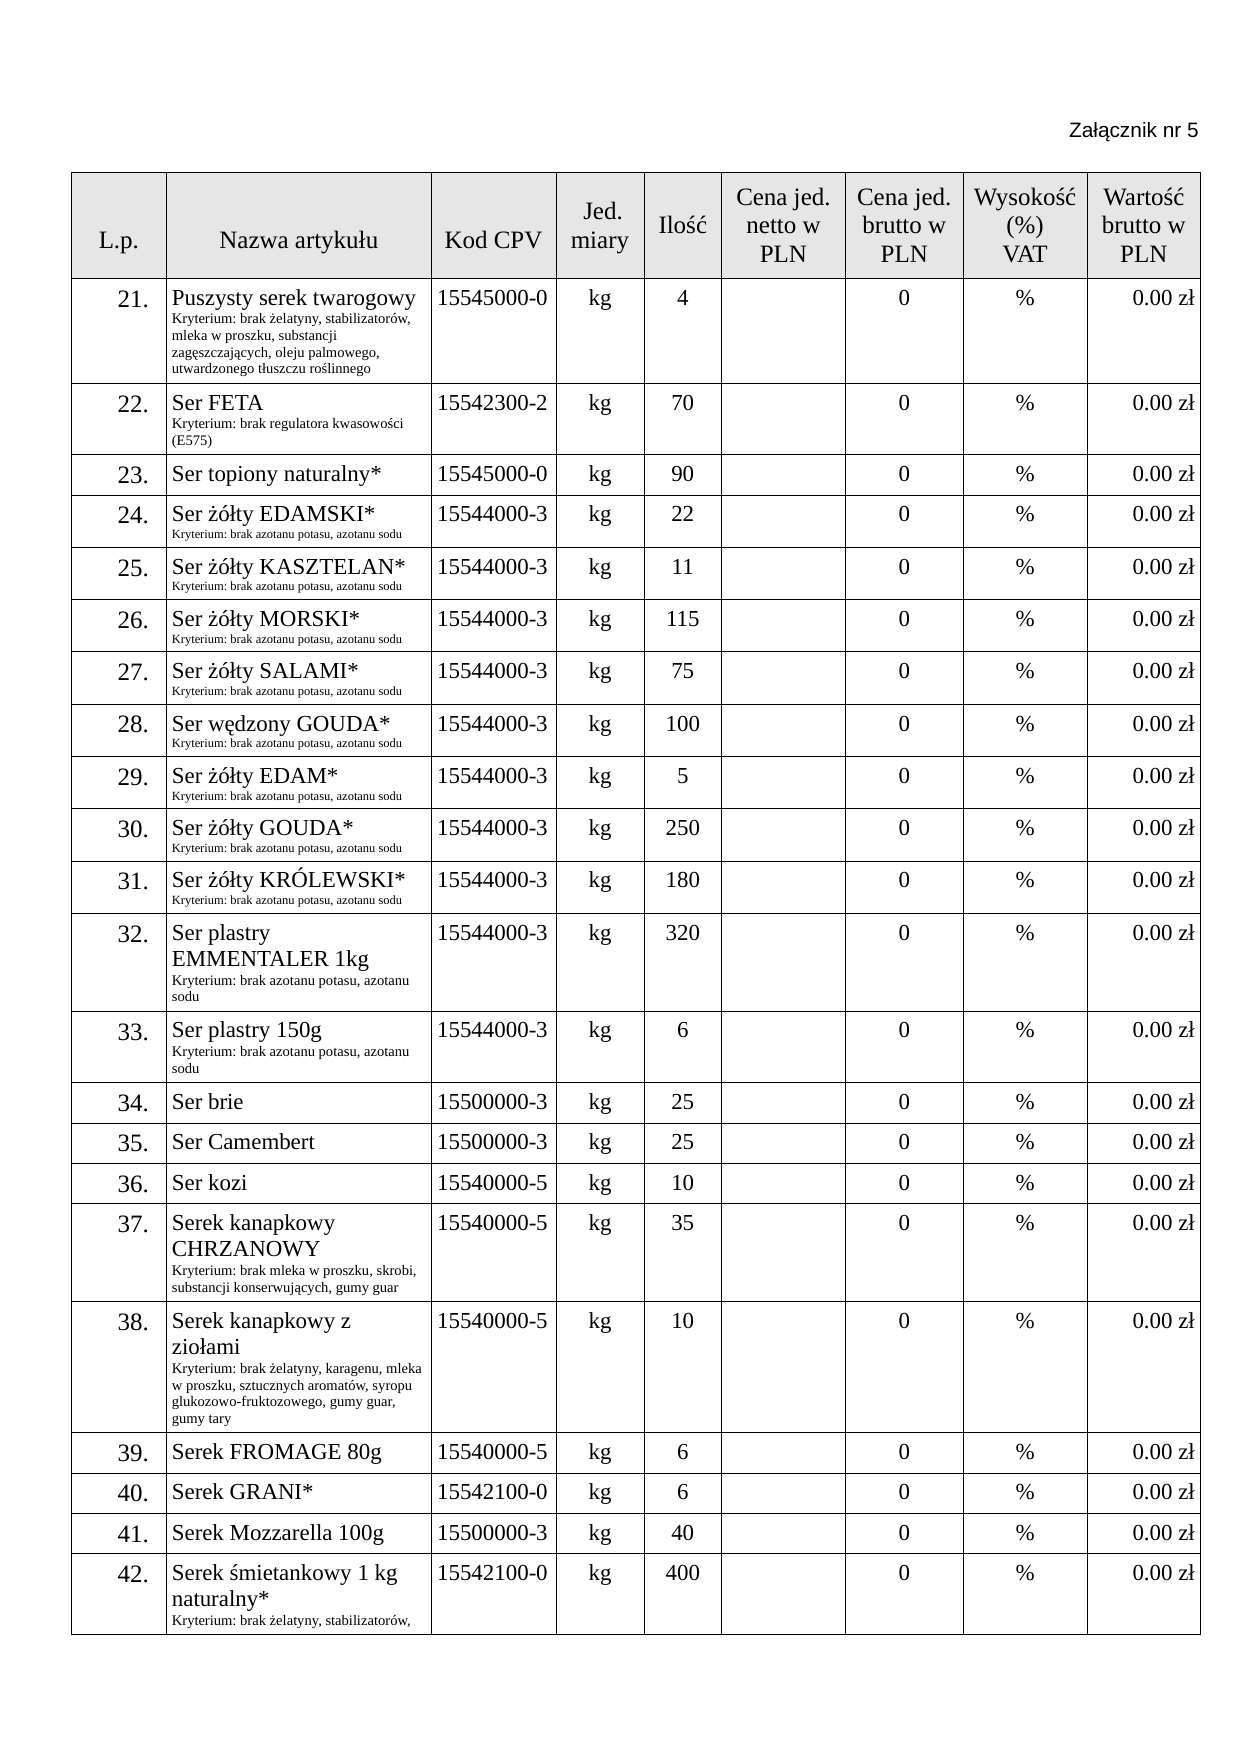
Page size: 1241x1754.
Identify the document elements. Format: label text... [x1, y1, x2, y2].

table_cell [72, 600, 166, 651]
table_cell [722, 1302, 845, 1432]
table_cell Ser żółty GOUDA* Kryterium: brak azotanu potasu, azotanu sodu [167, 809, 431, 861]
table_cell 15544000-3 [432, 652, 556, 704]
table_header Ilość [645, 173, 721, 278]
table_cell kg [557, 1302, 644, 1432]
table_cell Serek kanapkowy z ziołami Kryterium: brak żelatyny, karagenu, mleka w proszku, sztucznych aromatów, syropu glukozowo-fruktozowego, gumy guar, gumy tary [167, 1302, 431, 1432]
table_cell 0,00 zł [1088, 652, 1200, 704]
table_cell Ser wędzony GOUDA* Kryterium: brak azotanu potasu, azotanu sodu [167, 705, 431, 756]
table_cell 0,00 zł [1088, 496, 1200, 547]
table_cell Serek GRANI* [167, 1474, 431, 1513]
table_cell [722, 548, 845, 599]
table_cell Ser topiony naturalny* [167, 455, 431, 494]
table_cell 0 [846, 455, 963, 494]
table_cell 15544000-3 [432, 548, 556, 599]
table_cell [72, 652, 166, 704]
table_cell 15540000-5 [432, 1164, 556, 1203]
table_cell 0,00 zł [1088, 1554, 1200, 1634]
table_cell [722, 705, 845, 756]
table_cell [72, 1083, 166, 1122]
table_cell [72, 1164, 166, 1203]
table_cell % [964, 809, 1087, 861]
table_cell 0 [846, 1083, 963, 1122]
table_cell 6 [645, 1433, 721, 1473]
table_cell 10 [645, 1302, 721, 1432]
table_cell 15542300-2 [432, 384, 556, 454]
table_cell [722, 862, 845, 913]
table_cell 0 [846, 384, 963, 454]
table_cell 180 [645, 862, 721, 913]
table_cell 25 [645, 1083, 721, 1122]
table_cell % [964, 1433, 1087, 1473]
table_cell [722, 1514, 845, 1553]
table_cell Ser Camembert [167, 1124, 431, 1163]
table_cell Ser żółty KRÓLEWSKI* Kryterium: brak azotanu potasu, azotanu sodu [167, 862, 431, 913]
table_cell 0,00 zł [1088, 1514, 1200, 1553]
table_cell 15544000-3 [432, 757, 556, 808]
table_cell Ser kozi [167, 1164, 431, 1203]
table_cell kg [557, 757, 644, 808]
table_cell % [964, 600, 1087, 651]
table_cell Serek FROMAGE 80g [167, 1433, 431, 1473]
table_cell [72, 705, 166, 756]
table_cell 15545000-0 [432, 455, 556, 494]
table_cell 0,00 zł [1088, 862, 1200, 913]
table_cell % [964, 652, 1087, 704]
table_cell Ser żółty KASZTELAN* Kryterium: brak azotanu potasu, azotanu sodu [167, 548, 431, 599]
table_cell [722, 809, 845, 861]
table_cell 0 [846, 1433, 963, 1473]
table_cell [722, 455, 845, 494]
table_cell 11 [645, 548, 721, 599]
table_cell Ser żółty MORSKI* Kryterium: brak azotanu potasu, azotanu sodu [167, 600, 431, 651]
table_cell kg [557, 1124, 644, 1163]
table_cell % [964, 1083, 1087, 1122]
table_cell % [964, 862, 1087, 913]
table_cell 25 [645, 1124, 721, 1163]
table_cell [72, 1204, 166, 1301]
table_cell 0,00 zł [1088, 279, 1200, 383]
table_cell kg [557, 652, 644, 704]
table_cell 15544000-3 [432, 1012, 556, 1082]
table_cell [72, 1554, 166, 1634]
table_cell % [964, 1012, 1087, 1082]
table_cell 0 [846, 600, 963, 651]
table_cell 15500000-3 [432, 1514, 556, 1553]
table_cell 15545000-0 [432, 279, 556, 383]
table_header Nazwa artykułu [167, 173, 431, 278]
table_cell 10 [645, 1164, 721, 1203]
table_cell kg [557, 1204, 644, 1301]
table_cell [72, 1302, 166, 1432]
table_cell kg [557, 496, 644, 547]
table_cell % [964, 1514, 1087, 1553]
table_cell kg [557, 279, 644, 383]
table_cell [722, 279, 845, 383]
table_cell [72, 757, 166, 808]
table_cell [722, 1124, 845, 1163]
table_cell 0 [846, 1124, 963, 1163]
table_cell 0 [846, 1514, 963, 1553]
table_cell kg [557, 1433, 644, 1473]
table_cell Ser plastry EMMENTALER 1kg Kryterium: brak azotanu potasu, azotanu sodu [167, 914, 431, 1011]
table_cell [722, 1164, 845, 1203]
table_cell 0 [846, 757, 963, 808]
table_cell 15542100-0 [432, 1554, 556, 1634]
table_cell [722, 1474, 845, 1513]
table_cell 0,00 zł [1088, 914, 1200, 1011]
table_cell 0 [846, 1302, 963, 1432]
table_cell 15544000-3 [432, 809, 556, 861]
table_cell [72, 279, 166, 383]
table_cell kg [557, 1514, 644, 1553]
table_cell % [964, 1474, 1087, 1513]
table_cell Ser brie [167, 1083, 431, 1122]
table_cell [72, 1124, 166, 1163]
table_cell [72, 809, 166, 861]
table_cell [72, 1474, 166, 1513]
table_cell 0,00 zł [1088, 1164, 1200, 1203]
table_cell [72, 548, 166, 599]
table_cell 5 [645, 757, 721, 808]
table_cell 0,00 zł [1088, 384, 1200, 454]
table_cell kg [557, 548, 644, 599]
table_cell kg [557, 705, 644, 756]
table_cell 0 [846, 652, 963, 704]
table_cell 0 [846, 1204, 963, 1301]
table_cell 0 [846, 862, 963, 913]
table_cell 6 [645, 1012, 721, 1082]
table_cell 0,00 zł [1088, 1433, 1200, 1473]
table_cell kg [557, 384, 644, 454]
table_cell 0,00 zł [1088, 1204, 1200, 1301]
table_cell 0 [846, 1474, 963, 1513]
table_cell % [964, 384, 1087, 454]
table_cell 0 [846, 1164, 963, 1203]
table_cell 6 [645, 1474, 721, 1513]
table_cell Ser żółty EDAM* Kryterium: brak azotanu potasu, azotanu sodu [167, 757, 431, 808]
table_cell kg [557, 600, 644, 651]
table_cell % [964, 914, 1087, 1011]
table_cell 0,00 zł [1088, 705, 1200, 756]
table_cell 0 [846, 548, 963, 599]
table_cell 15500000-3 [432, 1083, 556, 1122]
table_cell [72, 384, 166, 454]
table_cell [722, 1083, 845, 1122]
table_cell kg [557, 455, 644, 494]
table_cell 250 [645, 809, 721, 861]
table_cell 4 [645, 279, 721, 383]
table_header Kod CPV [432, 173, 556, 278]
table_cell % [964, 705, 1087, 756]
table_cell 115 [645, 600, 721, 651]
table_cell % [964, 279, 1087, 383]
table_cell % [964, 1204, 1087, 1301]
table_cell 320 [645, 914, 721, 1011]
table_cell [722, 1554, 845, 1634]
table_cell Ser plastry 150g Kryterium: brak azotanu potasu, azotanu sodu [167, 1012, 431, 1082]
table_cell % [964, 1164, 1087, 1203]
table_cell 15500000-3 [432, 1124, 556, 1163]
table_cell 0 [846, 1554, 963, 1634]
table_cell 15542100-0 [432, 1474, 556, 1513]
table_cell [72, 914, 166, 1011]
table_cell Puszysty serek twarogowy Kryterium: brak żelatyny, stabilizatorów, mleka w proszku, substancji zagęszczających, oleju palmowego, utwardzonego tłuszczu roślinnego [167, 279, 431, 383]
table_cell [72, 1012, 166, 1082]
table_cell [72, 496, 166, 547]
table_cell 70 [645, 384, 721, 454]
table_header Jed. miary [557, 173, 644, 278]
table_cell Ser żółty SALAMI* Kryterium: brak azotanu potasu, azotanu sodu [167, 652, 431, 704]
table_cell 0,00 zł [1088, 600, 1200, 651]
table_cell 40 [645, 1514, 721, 1553]
table_cell 15544000-3 [432, 600, 556, 651]
table_cell [72, 455, 166, 494]
table_cell Ser żółty EDAMSKI* Kryterium: brak azotanu potasu, azotanu sodu [167, 496, 431, 547]
table_cell 0,00 zł [1088, 809, 1200, 861]
table_cell [722, 600, 845, 651]
table_cell 100 [645, 705, 721, 756]
table_cell 0 [846, 496, 963, 547]
table_cell 0 [846, 705, 963, 756]
table_cell 0,00 zł [1088, 1302, 1200, 1432]
table_cell 15544000-3 [432, 862, 556, 913]
table_cell [722, 1433, 845, 1473]
table_cell [722, 384, 845, 454]
table_cell 0,00 zł [1088, 1474, 1200, 1513]
table_cell 75 [645, 652, 721, 704]
table_cell Serek śmietankowy 1 kg naturalny* Kryterium: brak żelatyny, stabilizatorów, [167, 1554, 431, 1634]
table_cell 0 [846, 1012, 963, 1082]
table_cell 15544000-3 [432, 914, 556, 1011]
table_cell % [964, 1302, 1087, 1432]
table_cell [722, 496, 845, 547]
table_cell 0,00 zł [1088, 455, 1200, 494]
table_cell 35 [645, 1204, 721, 1301]
table_header Cena jed. brutto w PLN [846, 173, 963, 278]
table_header Wysokość (%) VAT [964, 173, 1087, 278]
table_cell % [964, 496, 1087, 547]
table_cell kg [557, 809, 644, 861]
table_cell kg [557, 914, 644, 1011]
table_cell 0 [846, 279, 963, 383]
table_cell 0 [846, 914, 963, 1011]
table_cell 0,00 zł [1088, 757, 1200, 808]
table_cell Serek kanapkowy CHRZANOWY Kryterium: brak mleka w proszku, skrobi, substancji konserwujących, gumy guar [167, 1204, 431, 1301]
table_cell kg [557, 1554, 644, 1634]
table_cell 0 [846, 809, 963, 861]
table_cell % [964, 1554, 1087, 1634]
table_cell [722, 652, 845, 704]
table_cell [72, 1433, 166, 1473]
table_cell 90 [645, 455, 721, 494]
table_cell Serek Mozzarella 100g [167, 1514, 431, 1553]
table_header L.p. [72, 173, 166, 278]
table_cell 0,00 zł [1088, 548, 1200, 599]
table_header Cena jed. netto w PLN [722, 173, 845, 278]
table_cell 0,00 zł [1088, 1083, 1200, 1122]
table_cell Ser FETA Kryterium: brak regulatora kwasowości (E575) [167, 384, 431, 454]
table_cell [72, 1514, 166, 1553]
table_cell [722, 1012, 845, 1082]
table_cell kg [557, 1474, 644, 1513]
table_cell 15544000-3 [432, 496, 556, 547]
table_cell [722, 757, 845, 808]
table_cell 22 [645, 496, 721, 547]
table_cell [722, 914, 845, 1011]
table_cell 15544000-3 [432, 705, 556, 756]
table_cell 15540000-5 [432, 1204, 556, 1301]
table_cell kg [557, 862, 644, 913]
table_cell % [964, 1124, 1087, 1163]
table_cell 15540000-5 [432, 1302, 556, 1432]
table_cell kg [557, 1012, 644, 1082]
table_cell 15540000-5 [432, 1433, 556, 1473]
table_cell % [964, 548, 1087, 599]
table_cell % [964, 757, 1087, 808]
table_cell % [964, 455, 1087, 494]
table_cell kg [557, 1083, 644, 1122]
table_cell [722, 1204, 845, 1301]
table_cell [72, 862, 166, 913]
table_cell 0,00 zł [1088, 1124, 1200, 1163]
table_cell 0,00 zł [1088, 1012, 1200, 1082]
table_header Wartość brutto w PLN [1088, 173, 1200, 278]
table_cell 400 [645, 1554, 721, 1634]
table_cell kg [557, 1164, 644, 1203]
